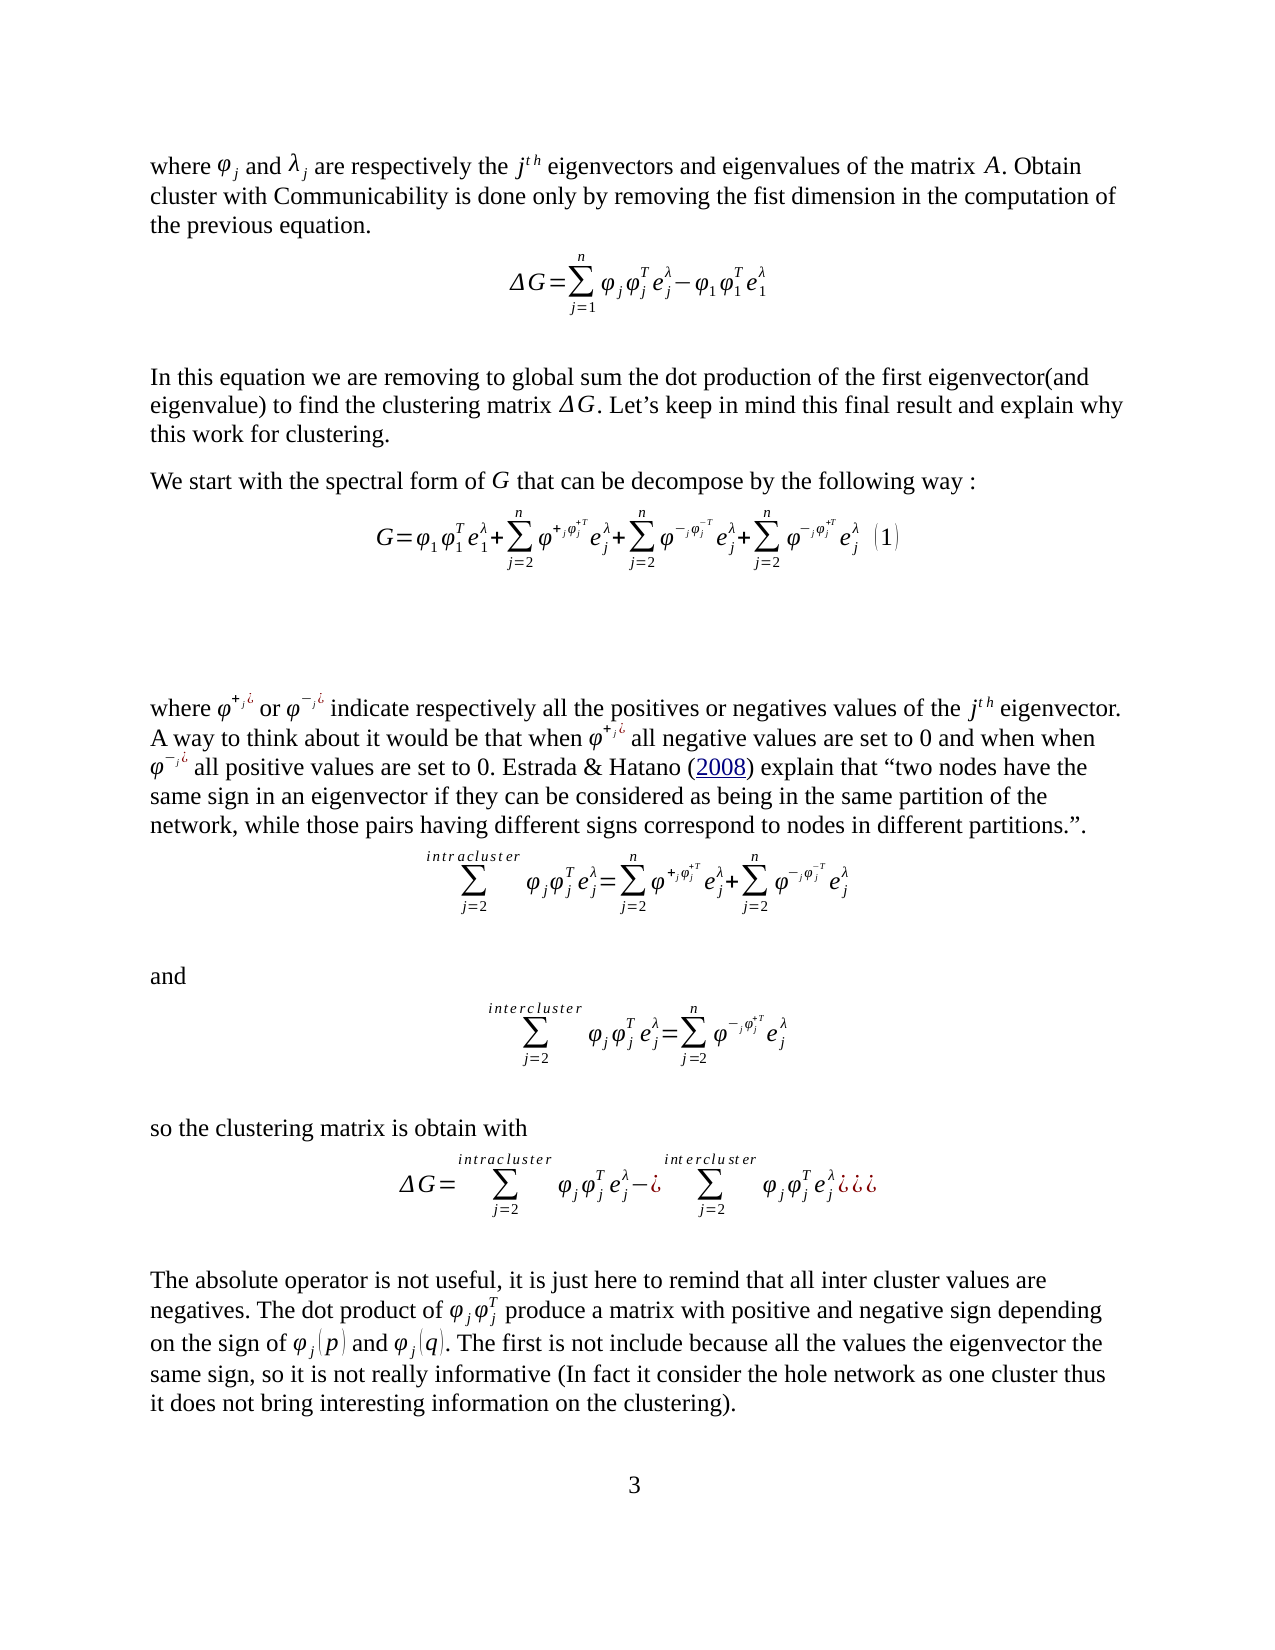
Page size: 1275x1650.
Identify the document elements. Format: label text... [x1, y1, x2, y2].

text In this equation we are removing to global sum the dot production of the first eigenvector(and eigenvalue) to find the clustering matrix . Let’s keep in mind this final result and explain why this work for clustering. [150, 362, 1125, 448]
text where or indicate respectively all the positives or negatives values of the eigenvector. A way to think about it would be that when all negative values are set to 0 and when when all positive values are set to 0. Estrada & Hatano (2008) explain that “two nodes have the same sign in an eigenvector if they can be considered as being in the same partition of the network, while those pairs having different signs correspond to nodes in different partitions.”. [150, 693, 1125, 838]
text and [150, 961, 1125, 990]
text We start with the spectral form of that can be decompose by the following way : [150, 466, 1125, 495]
text where and are respectively the eigenvectors and eigenvalues of the matrix . Obtain cluster with Communicability is done only by removing the fist dimension in the computation of the previous equation. [150, 150, 1125, 239]
text so the clustering matrix is obtain with [150, 1113, 1125, 1142]
text The absolute operator is not useful, it is just here to remind that all inter cluster values are negatives. The dot product of produce a matrix with positive and negative sign depending on the sign of and . The first is not include because all the values the eigenvector the same sign, so it is not really informative (In fact it consider the hole network as one cluster thus it does not bring interesting information on the clustering). [150, 1265, 1125, 1417]
